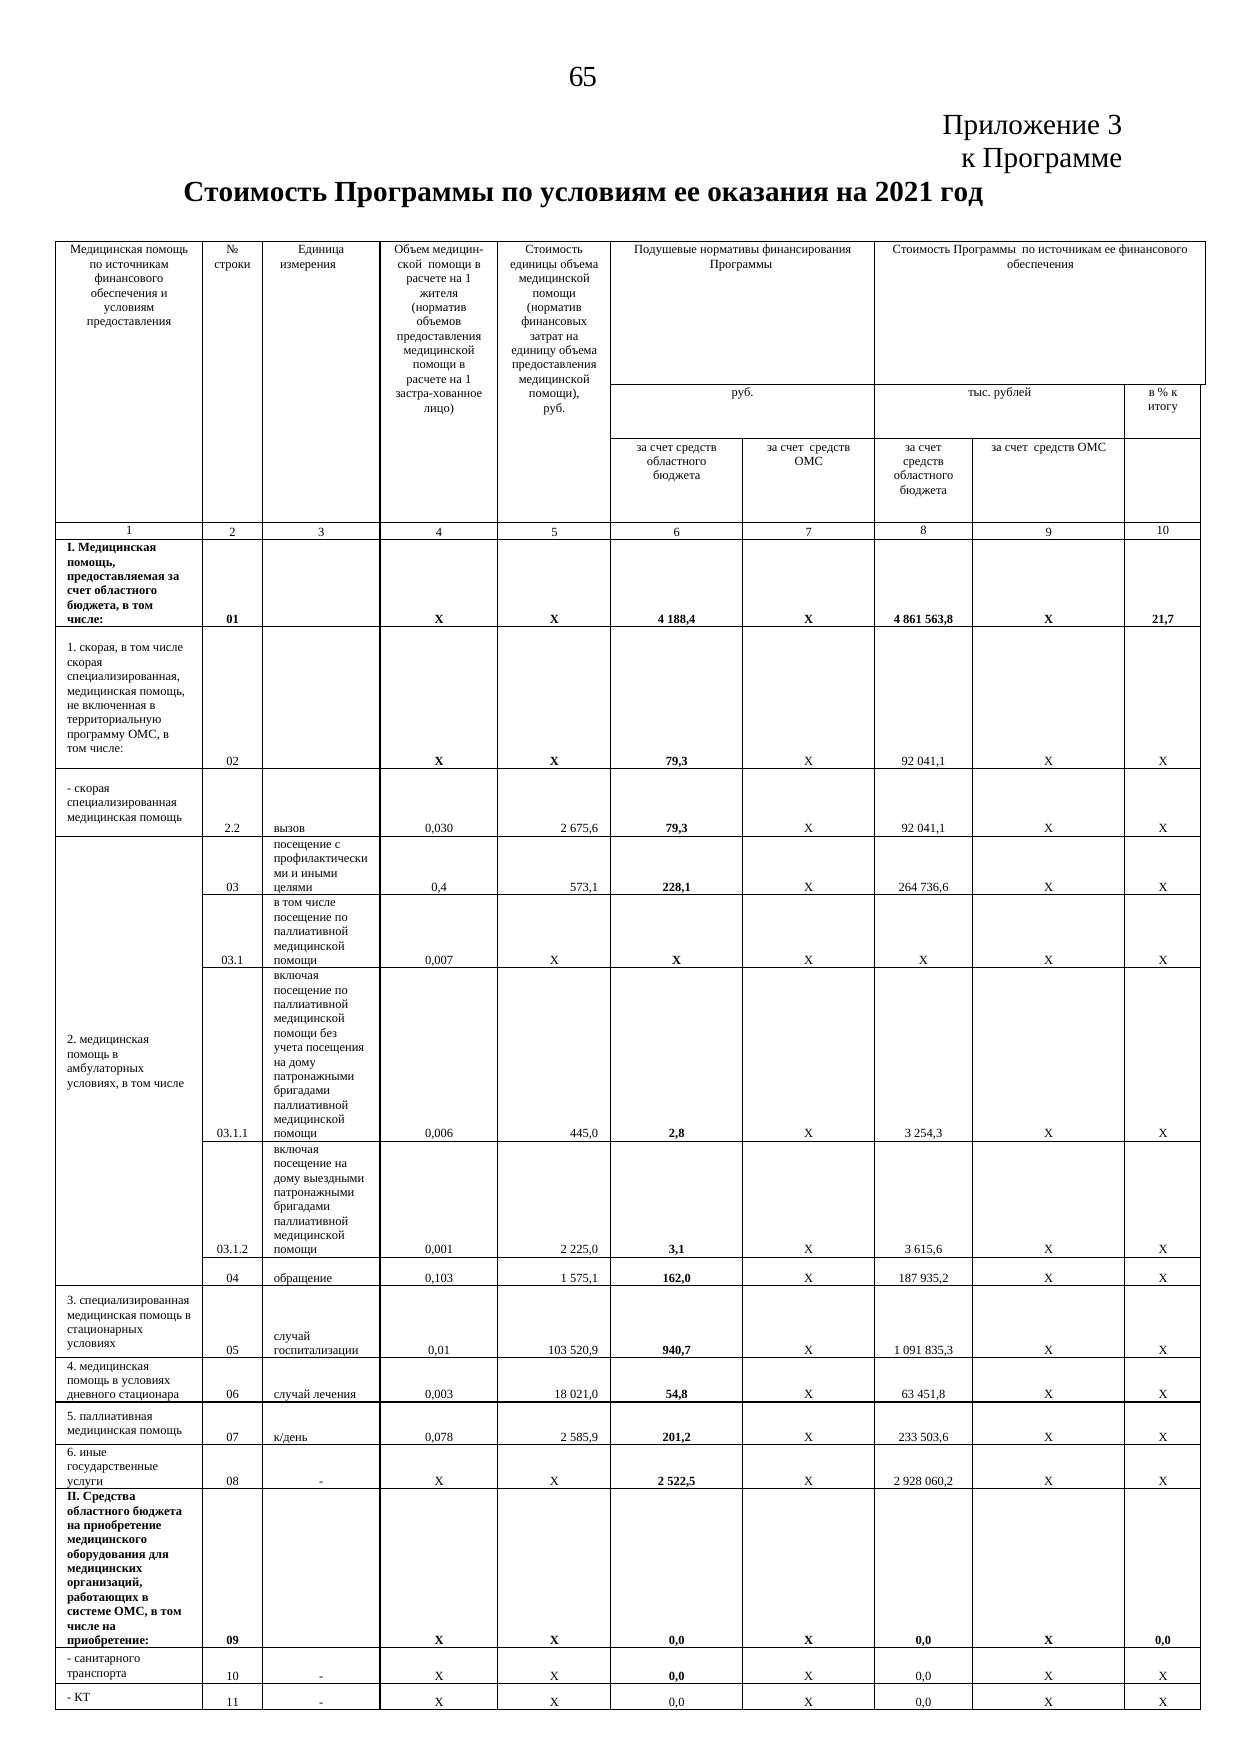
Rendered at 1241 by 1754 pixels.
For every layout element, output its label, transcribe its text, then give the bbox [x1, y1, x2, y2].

table_cell 1. скорая, в том числе скорая специализированная, медицинская помощь, не включенная в территориальную программу ОМС, в том числе: [56, 627, 202, 768]
table_cell [1201, 1357, 1206, 1401]
table_cell 79,3 [611, 769, 742, 836]
table_cell [1201, 967, 1206, 1141]
table_header Объем медицин-ской помощи в расчете на 1 жителя (норматив объемов предоставления медицинской помощи в расчете на 1 застра-хованное лицо) [381, 242, 497, 522]
table_cell 03.1.2 [203, 1142, 262, 1257]
table_cell 3. специализированная медицинская помощь в стационарных условиях [56, 1286, 202, 1357]
table_header № строки [203, 242, 262, 522]
table_cell X [381, 1445, 497, 1488]
table_cell X [381, 1684, 497, 1709]
table_cell [1201, 1141, 1206, 1257]
table_cell X [743, 895, 874, 967]
table_cell [1201, 1444, 1206, 1488]
table_cell 0,4 [381, 837, 497, 894]
table_cell в % к итогу [1125, 385, 1200, 438]
table_cell 4 861 563,8 [875, 540, 972, 626]
text Стоимость Программы по условиям ее оказания на 2021 год [44, 174, 1122, 208]
table_cell вызов [263, 769, 379, 836]
text Приложение 3 [44, 107, 1122, 141]
table_cell посещение с профилактическими и иными целями [263, 837, 379, 894]
table_cell X [1125, 1358, 1200, 1401]
table_cell 1 [56, 523, 202, 539]
table_cell 228,1 [611, 837, 742, 894]
table_cell X [743, 627, 874, 768]
table_cell 940,7 [611, 1286, 742, 1357]
table_cell X [498, 540, 610, 626]
table_cell включая посещение на дому выездными патронажными бригадами паллиативной медицинской помощи [263, 1142, 379, 1257]
table_cell 187 935,2 [875, 1258, 972, 1285]
table_cell 54,8 [611, 1358, 742, 1401]
table_cell 0,001 [381, 1142, 497, 1257]
table_cell 6. иные государственные услуги [56, 1445, 202, 1488]
table_cell X [743, 968, 874, 1141]
table_cell в том числе посещение по паллиативной медицинской помощи [263, 895, 379, 967]
table_cell - скорая специализированная медицинская помощь [56, 769, 202, 836]
table_cell 08 [203, 1445, 262, 1488]
table_cell 2 675,6 [498, 769, 610, 836]
table_cell [263, 1489, 379, 1647]
table_cell 10 [1125, 523, 1200, 539]
table_cell к/день [263, 1403, 379, 1444]
table_cell 233 503,6 [875, 1403, 972, 1444]
table_cell X [973, 837, 1124, 894]
table_cell X [1125, 1445, 1200, 1488]
table_cell X [973, 1258, 1124, 1285]
table_header Стоимость Программы по источникам ее финансового обеспечения [875, 242, 1205, 383]
table_cell 3 [263, 523, 379, 539]
table_cell X [743, 1489, 874, 1647]
table_cell X [973, 769, 1124, 836]
table_cell за счет средств ОМС [973, 439, 1124, 522]
table_cell X [381, 540, 497, 626]
table_cell X [973, 540, 1124, 626]
table_cell X [743, 540, 874, 626]
table_cell X [973, 1648, 1124, 1683]
table_cell X [611, 895, 742, 967]
table_cell 5. паллиативная медицинская помощь [56, 1403, 202, 1444]
table_cell 4 188,4 [611, 540, 742, 626]
table_cell 0,030 [381, 769, 497, 836]
table_cell случай госпитализации [263, 1286, 379, 1357]
table_cell - КТ [56, 1684, 202, 1709]
table_cell X [743, 1445, 874, 1488]
table_cell X [973, 1286, 1124, 1357]
table_cell X [973, 1489, 1124, 1647]
table_cell X [743, 769, 874, 836]
table_cell [1201, 836, 1206, 894]
table_cell 6 [611, 523, 742, 539]
table_cell 5 [498, 523, 610, 539]
table_cell [1201, 385, 1206, 438]
table_cell за счет средств ОМС [743, 439, 874, 522]
table_cell 2 [203, 523, 262, 539]
table_cell 11 [203, 1684, 262, 1709]
table_cell за счет средств областного бюджета [611, 439, 742, 522]
table_cell X [973, 1403, 1124, 1444]
table_cell [1201, 1488, 1206, 1647]
table_cell 3 615,6 [875, 1142, 972, 1257]
table_cell 21,7 [1125, 540, 1200, 626]
table_cell 0,103 [381, 1258, 497, 1285]
table_cell X [743, 1684, 874, 1709]
table_cell 79,3 [611, 627, 742, 768]
table_cell 445,0 [498, 968, 610, 1141]
table_cell X [498, 1684, 610, 1709]
table_cell 573,1 [498, 837, 610, 894]
table_cell 10 [203, 1648, 262, 1683]
table_cell - [263, 1684, 379, 1709]
table_cell 05 [203, 1286, 262, 1357]
table_cell 201,2 [611, 1403, 742, 1444]
table_cell 162,0 [611, 1258, 742, 1285]
table_cell X [743, 1403, 874, 1444]
table_cell X [743, 1648, 874, 1683]
table_cell 92 041,1 [875, 627, 972, 768]
table_cell [1201, 1257, 1206, 1285]
table_cell X [743, 1358, 874, 1401]
table_cell X [381, 1489, 497, 1647]
table_cell [1201, 1647, 1206, 1683]
table_cell X [381, 627, 497, 768]
table_cell X [498, 627, 610, 768]
table_cell 03 [203, 837, 262, 894]
table_cell 2. медицинская помощь в амбулаторных условиях, в том числе [56, 837, 202, 1285]
table_cell - [263, 1445, 379, 1488]
table_cell руб. [611, 385, 874, 438]
table_cell 2 585,9 [498, 1403, 610, 1444]
table_cell - санитарного транспорта [56, 1648, 202, 1683]
table_cell X [1125, 1286, 1200, 1357]
table_cell 02 [203, 627, 262, 768]
table_cell 0,0 [611, 1489, 742, 1647]
table_cell X [973, 895, 1124, 967]
table_cell 09 [203, 1489, 262, 1647]
table_cell 264 736,6 [875, 837, 972, 894]
table_cell [1201, 1285, 1206, 1357]
table_cell [1201, 539, 1206, 626]
table_cell тыс. рублей [875, 385, 1124, 438]
table_cell I. Медицинская помощь, предоставляемая за счет областного бюджета, в том числе: [56, 540, 202, 626]
table_cell 2,8 [611, 968, 742, 1141]
table_header Стоимость единицы объема медицинской помощи (норматив финансовых затрат на единицу объема предоставления медицинской помощи), руб. [498, 242, 610, 522]
table_cell X [743, 1142, 874, 1257]
table_cell 0,007 [381, 895, 497, 967]
table_cell [1201, 894, 1206, 967]
table_cell 2 928 060,2 [875, 1445, 972, 1488]
table_cell X [973, 627, 1124, 768]
table_cell 92 041,1 [875, 769, 972, 836]
table_cell X [973, 1445, 1124, 1488]
table_cell 0,0 [611, 1648, 742, 1683]
table_cell X [498, 1648, 610, 1683]
table_cell [263, 627, 379, 768]
table_cell 4. медицинская помощь в условиях дневного стационара [56, 1358, 202, 1401]
table_header Медицинская помощь по источникам финансового обеспечения и условиям предоставления [56, 242, 202, 522]
table_cell X [973, 1142, 1124, 1257]
table_cell X [973, 968, 1124, 1141]
table_cell 18 021,0 [498, 1358, 610, 1401]
table_cell 0,0 [611, 1684, 742, 1709]
table_cell X [743, 1286, 874, 1357]
table_cell X [498, 1489, 610, 1647]
table_cell 0,01 [381, 1286, 497, 1357]
table_cell 0,003 [381, 1358, 497, 1401]
table_cell [1201, 768, 1206, 836]
table_cell 01 [203, 540, 262, 626]
table_cell X [498, 895, 610, 967]
table_cell X [973, 1684, 1124, 1709]
table_cell 03.1.1 [203, 968, 262, 1141]
table_cell X [1125, 1403, 1200, 1444]
table_cell X [1125, 1648, 1200, 1683]
table_cell 06 [203, 1358, 262, 1401]
table_cell 8 [875, 523, 972, 539]
table_cell обращение [263, 1258, 379, 1285]
table_cell 1 575,1 [498, 1258, 610, 1285]
table_cell 2 225,0 [498, 1142, 610, 1257]
table_cell X [1125, 837, 1200, 894]
table_cell 7 [743, 523, 874, 539]
table_cell [1201, 626, 1206, 768]
table_cell за счет средств областного бюджета [875, 439, 972, 522]
table_cell 0,0 [875, 1684, 972, 1709]
table_cell включая посещение по паллиативной медицинской помощи без учета посещения на дому патронажными бригадами паллиативной медицинской помощи [263, 968, 379, 1141]
table_header Единица измерения [263, 242, 379, 522]
table_cell 9 [973, 523, 1124, 539]
table_cell [263, 540, 379, 626]
table_cell - [263, 1648, 379, 1683]
table_cell X [973, 1358, 1124, 1401]
table_cell X [1125, 627, 1200, 768]
table_header Подушевые нормативы финансирования Программы [611, 242, 874, 383]
table_cell [1201, 438, 1206, 522]
table_cell [1201, 1401, 1206, 1444]
table_cell 2.2 [203, 769, 262, 836]
table_cell X [1125, 1258, 1200, 1285]
table_cell X [743, 1258, 874, 1285]
table_cell X [1125, 769, 1200, 836]
table_cell II. Средства областного бюджета на приобретение медицинского оборудования для медицинских организаций, работающих в системе ОМС, в том числе на приобретение: [56, 1489, 202, 1647]
table_cell X [381, 1648, 497, 1683]
text к Программе [44, 141, 1122, 174]
table_cell 0,078 [381, 1403, 497, 1444]
table_cell 3,1 [611, 1142, 742, 1257]
table_cell 103 520,9 [498, 1286, 610, 1357]
table_cell 0,0 [875, 1648, 972, 1683]
table_cell X [1125, 968, 1200, 1141]
table_cell 2 522,5 [611, 1445, 742, 1488]
table_cell X [1125, 1142, 1200, 1257]
table_cell X [1125, 895, 1200, 967]
table_cell X [498, 1445, 610, 1488]
table_cell случай лечения [263, 1358, 379, 1401]
table_cell 0,0 [1125, 1489, 1200, 1647]
table_cell [1201, 522, 1206, 539]
table_cell 04 [203, 1258, 262, 1285]
table_cell X [743, 837, 874, 894]
table_cell X [875, 895, 972, 967]
table_cell 4 [381, 523, 497, 539]
table_cell 0,0 [875, 1489, 972, 1647]
table_cell 07 [203, 1403, 262, 1444]
table_cell 0,006 [381, 968, 497, 1141]
table_cell 63 451,8 [875, 1358, 972, 1401]
table_cell 3 254,3 [875, 968, 972, 1141]
table_cell X [1125, 1684, 1200, 1709]
table_cell 1 091 835,3 [875, 1286, 972, 1357]
table_cell [1201, 1683, 1206, 1709]
table_cell 03.1 [203, 895, 262, 967]
table_cell [1125, 439, 1200, 522]
